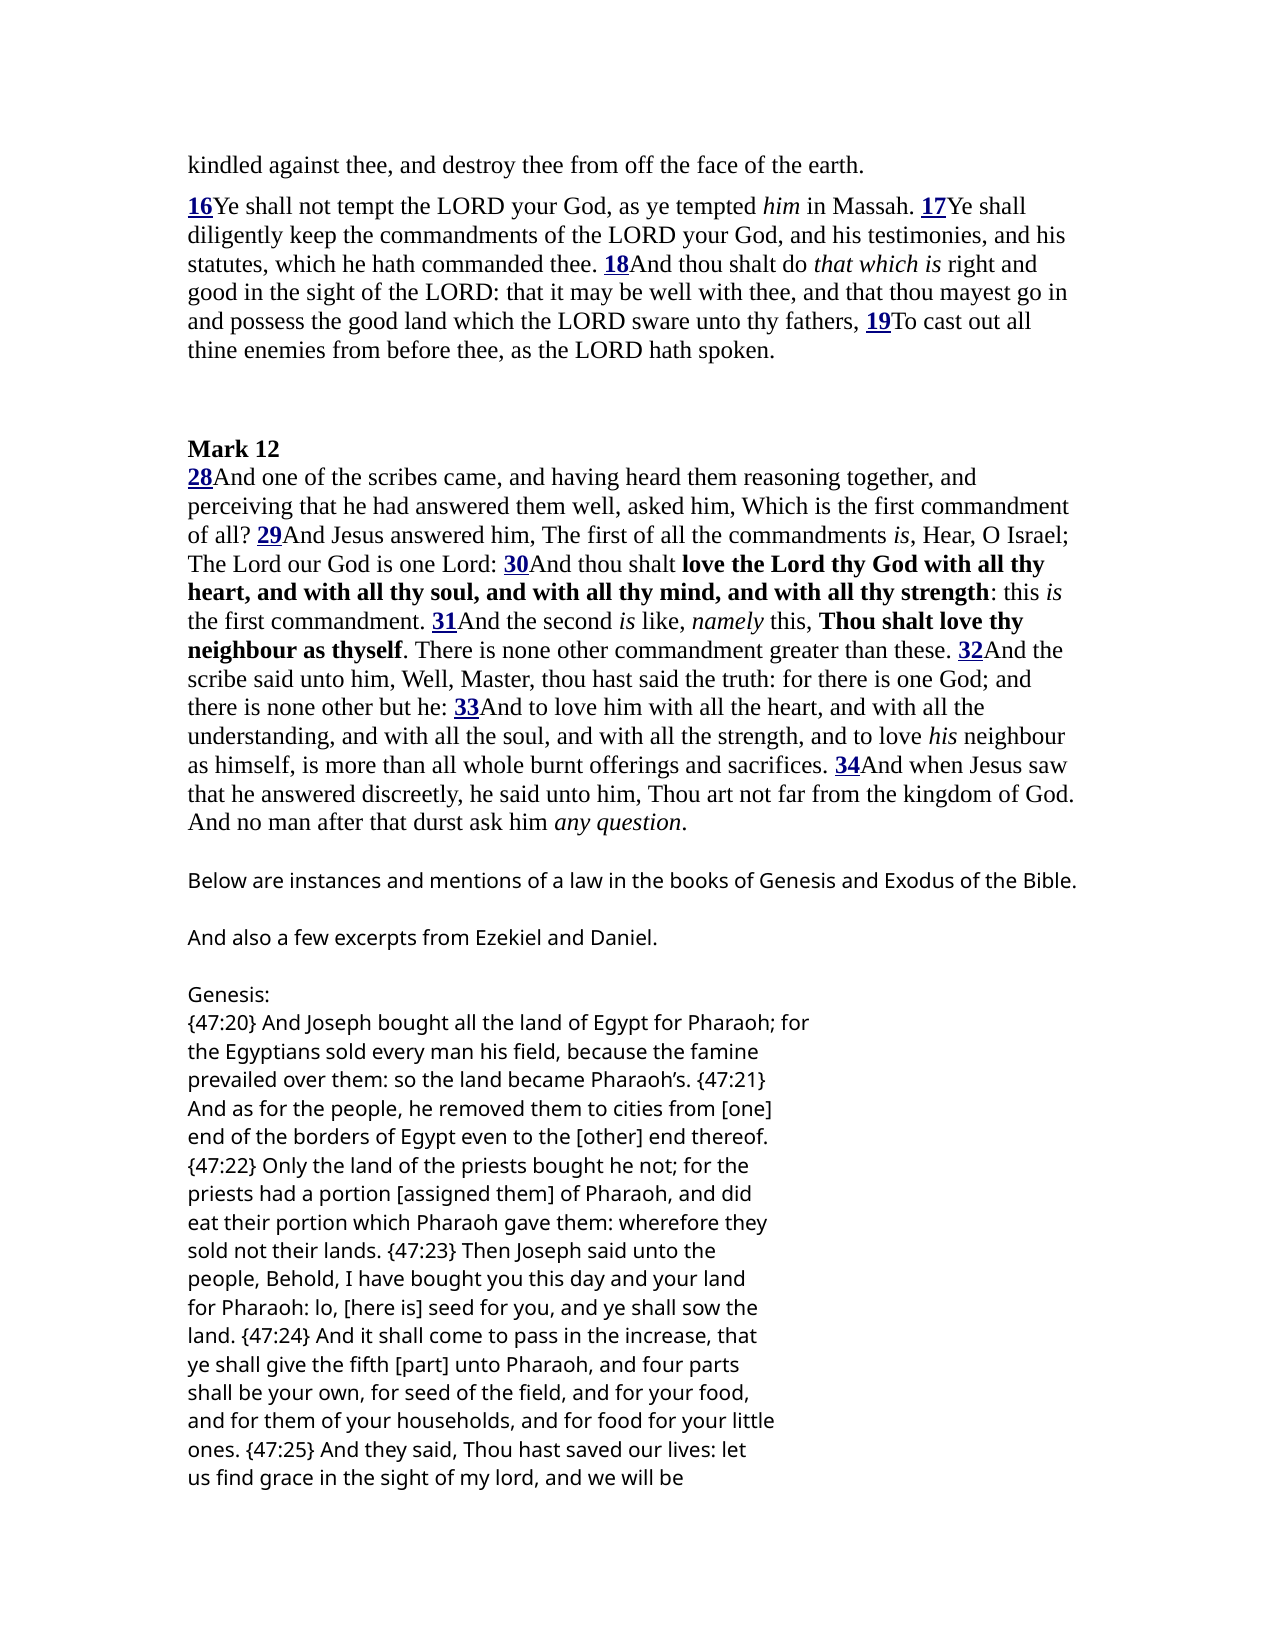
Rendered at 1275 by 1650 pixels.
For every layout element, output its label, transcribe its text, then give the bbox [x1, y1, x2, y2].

text priests had a portion [assigned them] of Pharaoh, and did [187, 1179, 1087, 1208]
text ye shall give the fifth [part] unto Pharaoh, and four parts [187, 1350, 1087, 1378]
text Mark 12 [187, 434, 1087, 462]
text kindled against thee, and destroy thee from off the face of the earth. [187, 150, 1087, 179]
text shall be your own, for seed of the field, and for your food, [187, 1378, 1087, 1407]
text end of the borders of Egypt even to the [other] end thereof. [187, 1122, 1087, 1151]
text people, Behold, I have bought you this day and your land [187, 1264, 1087, 1293]
text {47:20} And Joseph bought all the land of Egypt for Pharaoh; for [187, 1008, 1087, 1037]
text and for them of your households, and for food for your little [187, 1407, 1087, 1435]
text Genesis: [187, 980, 1087, 1008]
text for Pharaoh: lo, [here is] seed for you, and ye shall sow the [187, 1293, 1087, 1321]
text Below are instances and mentions of a law in the books of Genesis and Exodus of the Bible. [187, 866, 1087, 894]
text the Egyptians sold every man his field, because the famine [187, 1037, 1087, 1065]
text 16Ye shall not tempt the LORD your God, as ye tempted him in Massah. 17Ye shall diligently keep the commandments of the LORD your God, and his testimonies, and his statutes, which he hath commanded thee. 18And thou shalt do that which is right and good in the sight of the LORD: that it may be well with thee, and that thou mayest go in and possess the good land which the LORD sware unto thy fathers, 19To cast out all thine enemies from before thee, as the LORD hath spoken. [187, 191, 1087, 364]
text ones. {47:25} And they said, Thou hast saved our lives: let [187, 1435, 1087, 1463]
text sold not their lands. {47:23} Then Joseph said unto the [187, 1236, 1087, 1264]
text And also a few excerpts from Ezekiel and Daniel. [187, 923, 1087, 951]
text land. {47:24} And it shall come to pass in the increase, that [187, 1321, 1087, 1350]
text 28And one of the scribes came, and having heard them reasoning together, and perceiving that he had answered them well, asked him, Which is the first commandment of all? 29And Jesus answered him, The first of all the commandments is, Hear, O Israel; The Lord our God is one Lord: 30And thou shalt love the Lord thy God with all thy heart, and with all thy soul, and with all thy mind, and with all thy strength: this is the first commandment. 31And the second is like, namely this, Thou shalt love thy neighbour as thyself. There is none other commandment greater than these. 32And the scribe said unto him, Well, Master, thou hast said the truth: for there is one God; and there is none other but he: 33And to love him with all the heart, and with all the understanding, and with all the soul, and with all the strength, and to love his neighbour as himself, is more than all whole burnt offerings and sacrifices. 34And when Jesus saw that he answered discreetly, he said unto him, Thou art not far from the kingdom of God. And no man after that durst ask him any question. [187, 462, 1087, 837]
text And as for the people, he removed them to cities from [one] [187, 1094, 1087, 1122]
text {47:22} Only the land of the priests bought he not; for the [187, 1151, 1087, 1179]
text prevailed over them: so the land became Pharaoh’s. {47:21} [187, 1065, 1087, 1094]
text eat their portion which Pharaoh gave them: wherefore they [187, 1208, 1087, 1236]
text us find grace in the sight of my lord, and we will be [187, 1463, 1087, 1492]
